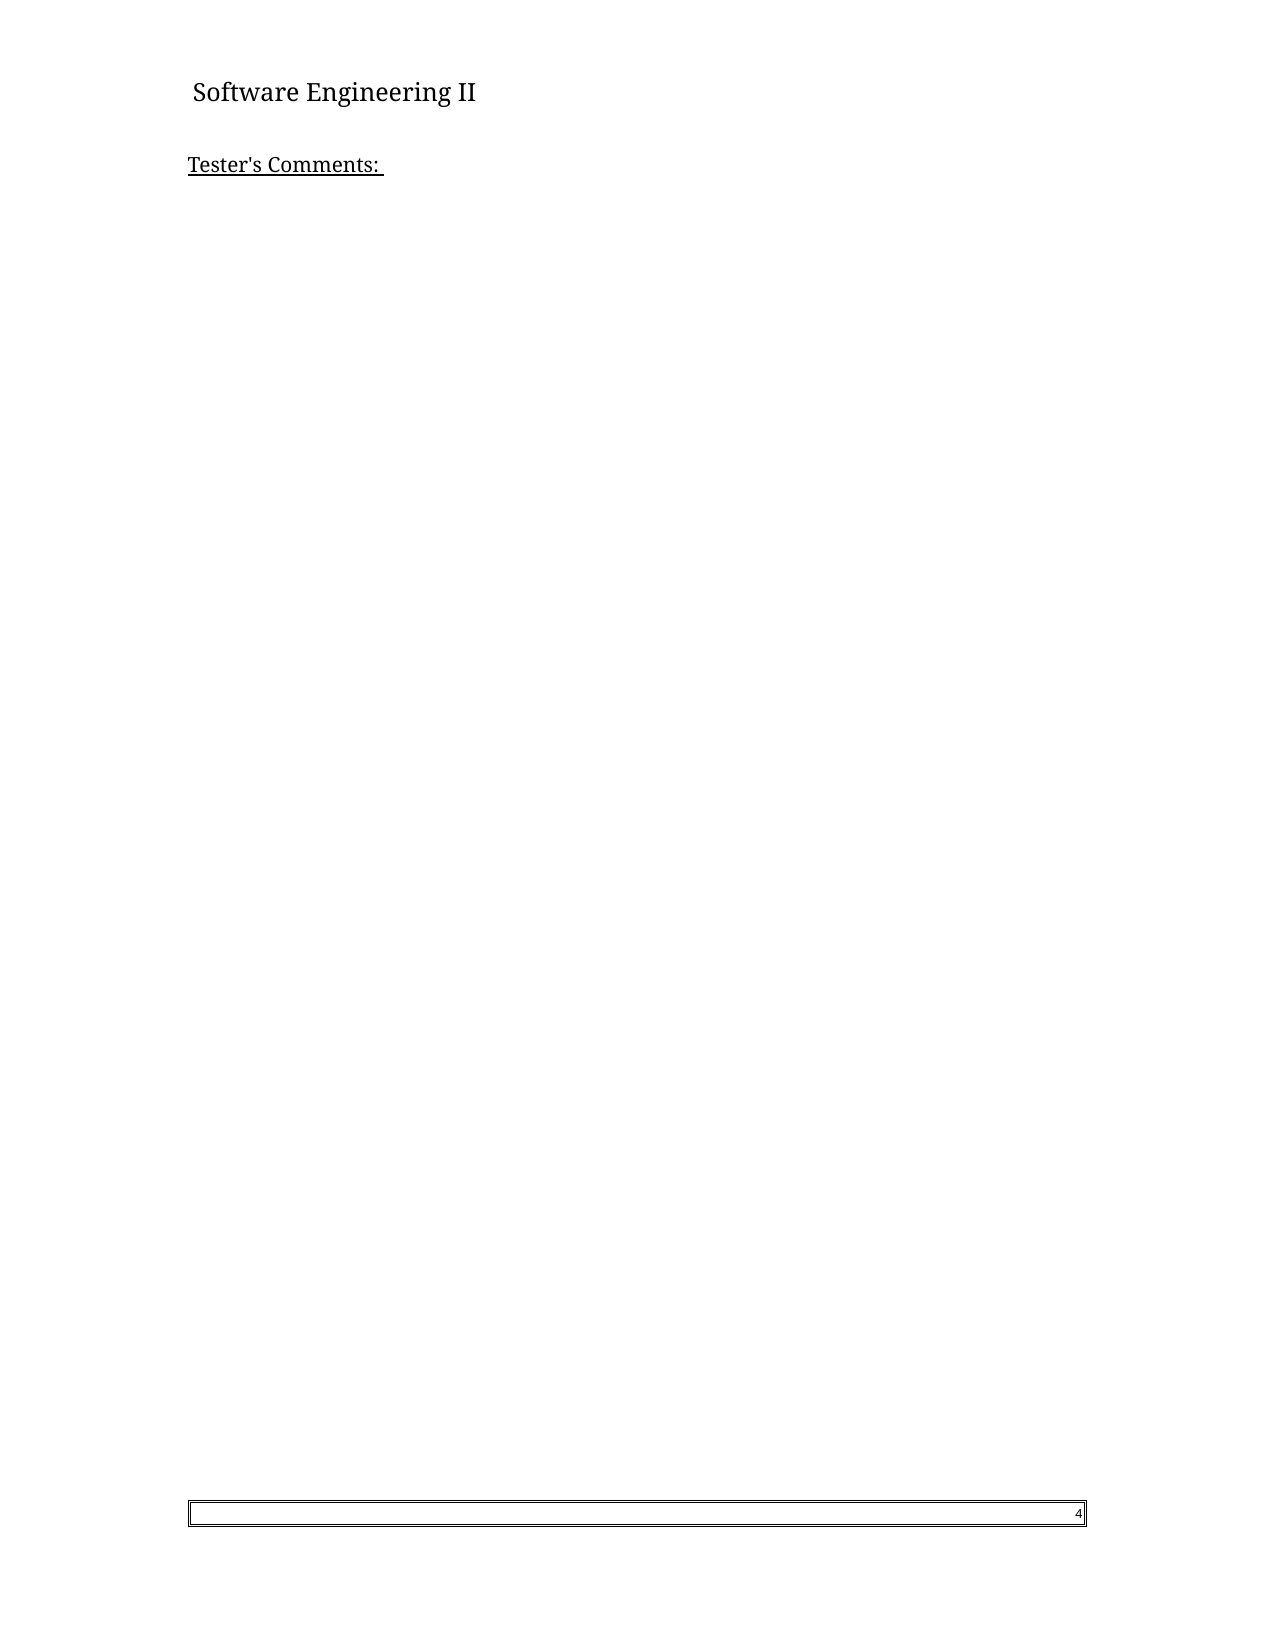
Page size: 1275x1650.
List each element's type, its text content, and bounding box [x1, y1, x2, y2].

text Tester's Comments: [187, 150, 1087, 236]
